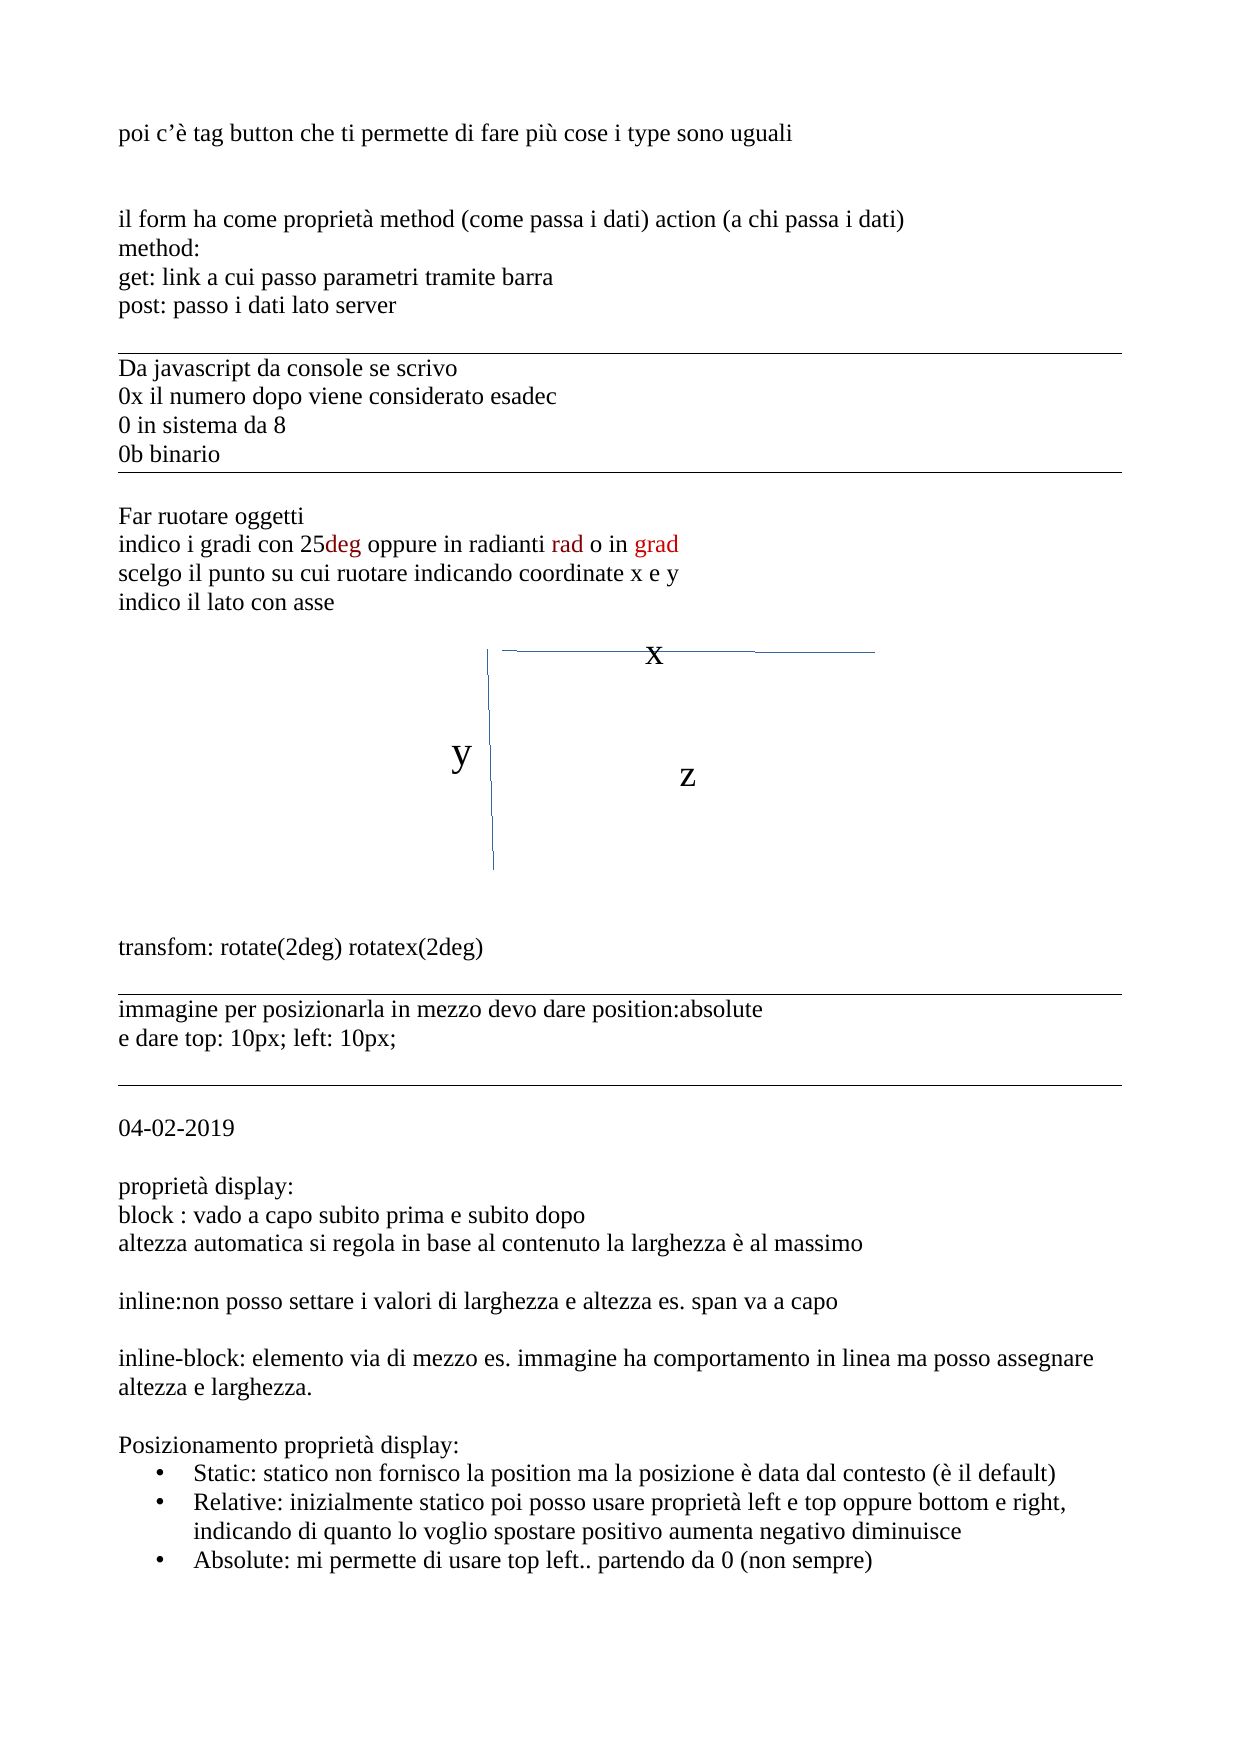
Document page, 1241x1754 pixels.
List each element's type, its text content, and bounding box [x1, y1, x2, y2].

list Absolute: mi permette di usare top left.. partendo da 0 (non sempre) [156, 1545, 1122, 1573]
text inline:non posso settare i valori di larghezza e altezza es. span va a capo [118, 1286, 1122, 1315]
text il form ha come proprietà method (come passa i dati) action (a chi passa i dati) [118, 204, 1122, 233]
text inline-block: elemento via di mezzo es. immagine ha comportamento in linea ma posso assegnare altezza e larghezza. [118, 1343, 1122, 1401]
text get: link a cui passo parametri tramite barra [118, 262, 1122, 291]
text altezza automatica si regola in base al contenuto la larghezza è al massimo [118, 1228, 1122, 1257]
text indico il lato con asse [118, 587, 1122, 616]
text poi c’è tag button che ti permette di fare più cose i type sono uguali [118, 118, 1122, 147]
list Relative: inizialmente statico poi posso usare proprietà left e top oppure bottom e right, indicando di quanto lo voglio spostare positivo aumenta negativo diminuisce [156, 1487, 1122, 1545]
text transfom: rotate(2deg) rotatex(2deg) [118, 932, 1122, 961]
text block : vado a capo subito prima e subito dopo [118, 1200, 1122, 1228]
text Da javascript da console se scrivo [118, 354, 1122, 381]
text immagine per posizionarla in mezzo devo dare position:absolute [118, 995, 1122, 1023]
text Posizionamento proprietà display: [118, 1430, 1122, 1458]
text 0b binario [118, 439, 1122, 472]
text post: passo i dati lato server [118, 291, 1122, 319]
text scelgo il punto su cui ruotare indicando coordinate x e y [118, 558, 1122, 587]
text 0x il numero dopo viene considerato esadec [118, 381, 1122, 410]
text proprietà display: [118, 1171, 1122, 1200]
text method: [118, 233, 1122, 262]
text 04-02-2019 [118, 1113, 1122, 1142]
text 0 in sistema da 8 [118, 410, 1122, 439]
text Far ruotare oggetti [118, 501, 1122, 529]
text e dare top: 10px; left: 10px; [118, 1023, 1122, 1052]
list Static: statico non fornisco la position ma la posizione è data dal contesto (è il default) [156, 1458, 1122, 1487]
text indico i gradi con 25deg oppure in radianti rad o in grad [118, 529, 1122, 558]
